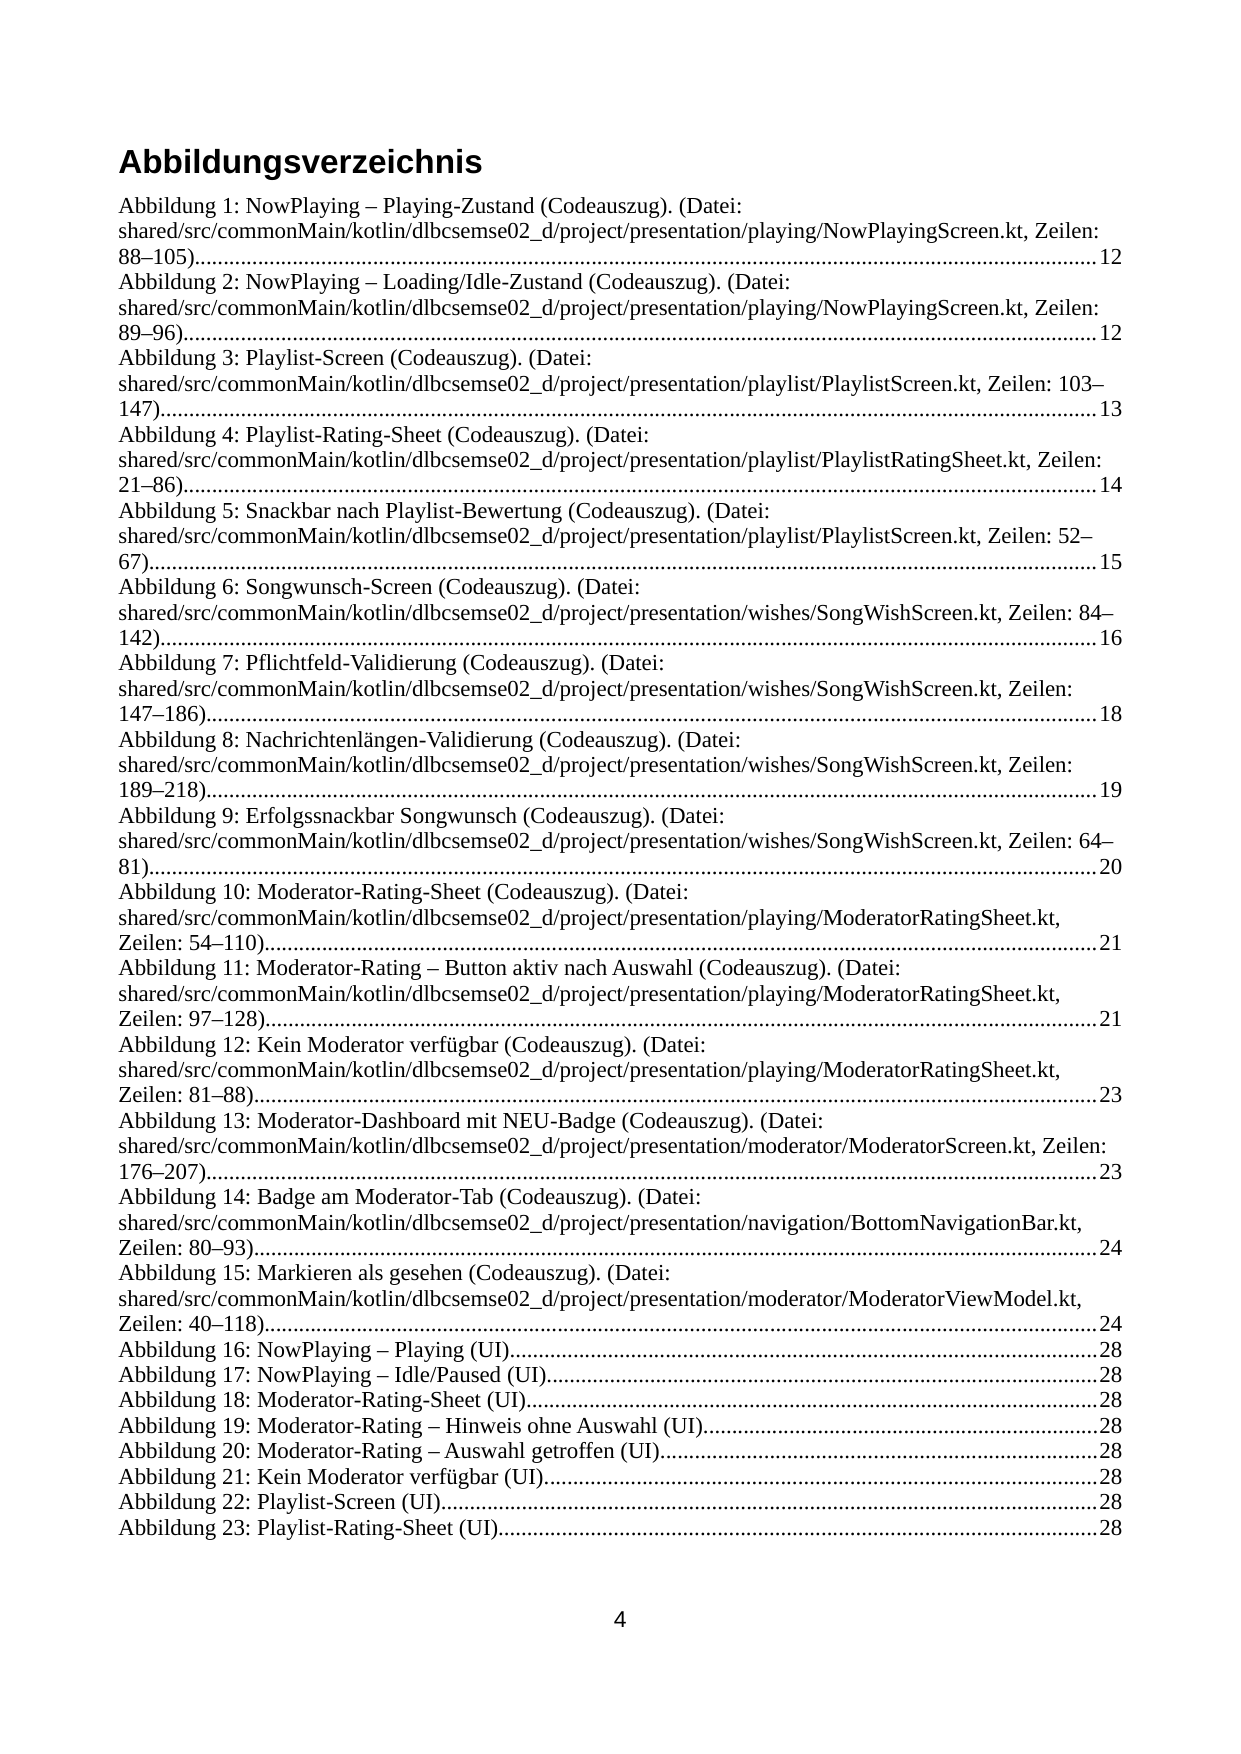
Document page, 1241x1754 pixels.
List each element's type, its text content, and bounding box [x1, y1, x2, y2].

text Abbildung 19: Moderator‑Rating – Hinweis ohne Auswahl (UI). 28 [118, 1413, 1122, 1438]
text Abbildung 14: Badge am Moderator‑Tab (Codeauszug). (Datei: shared/src/commonMain/kotlin/dlbcsemse02_d/project/presentation/navigation/BottomNavigationBar.kt, Zeilen: 80–93) 24 [118, 1184, 1122, 1260]
text Abbildung 13: Moderator‑Dashboard mit NEU‑Badge (Codeauszug). (Datei: shared/src/commonMain/kotlin/dlbcsemse02_d/project/presentation/moderator/ModeratorScreen.kt, Zeilen: 176–207) 23 [118, 1108, 1122, 1184]
text Abbildung 8: Nachrichtenlängen‑Validierung (Codeauszug). (Datei: shared/src/commonMain/kotlin/dlbcsemse02_d/project/presentation/wishes/SongWishScreen.kt, Zeilen: 189–218) 19 [118, 727, 1122, 803]
text Abbildung 11: Moderator‑Rating – Button aktiv nach Auswahl (Codeauszug). (Datei: shared/src/commonMain/kotlin/dlbcsemse02_d/project/presentation/playing/ModeratorRatingSheet.kt, Zeilen: 97–128) 21 [118, 955, 1122, 1032]
text Abbildung 9: Erfolgssnackbar Songwunsch (Codeauszug). (Datei: shared/src/commonMain/kotlin/dlbcsemse02_d/project/presentation/wishes/SongWishScreen.kt, Zeilen: 64–81) 20 [118, 803, 1122, 879]
text Abbildung 12: Kein Moderator verfügbar (Codeauszug). (Datei: shared/src/commonMain/kotlin/dlbcsemse02_d/project/presentation/playing/ModeratorRatingSheet.kt, Zeilen: 81–88) 23 [118, 1032, 1122, 1108]
text Abbildung 16: NowPlaying – Playing (UI). 28 [118, 1337, 1122, 1362]
subtitle Abbildungsverzeichnis [118, 143, 1122, 180]
text Abbildung 18: Moderator‑Rating‑Sheet (UI). 28 [118, 1387, 1122, 1413]
text Abbildung 1: NowPlaying – Playing‑Zustand (Codeauszug). (Datei: shared/src/commonMain/kotlin/dlbcsemse02_d/project/presentation/playing/NowPlayingScreen.kt, Zeilen: 88–105) 12 [118, 193, 1122, 269]
text Abbildung 20: Moderator‑Rating – Auswahl getroffen (UI). 28 [118, 1438, 1122, 1464]
text Abbildung 21: Kein Moderator verfügbar (UI). 28 [118, 1464, 1122, 1489]
text Abbildung 22: Playlist‑Screen (UI). 28 [118, 1489, 1122, 1514]
text Abbildung 17: NowPlaying – Idle/Paused (UI). 28 [118, 1362, 1122, 1387]
text Abbildung 5: Snackbar nach Playlist‑Bewertung (Codeauszug). (Datei: shared/src/commonMain/kotlin/dlbcsemse02_d/project/presentation/playlist/PlaylistScreen.kt, Zeilen: 52–67) 15 [118, 498, 1122, 574]
text Abbildung 10: Moderator‑Rating‑Sheet (Codeauszug). (Datei: shared/src/commonMain/kotlin/dlbcsemse02_d/project/presentation/playing/ModeratorRatingSheet.kt, Zeilen: 54–110) 21 [118, 879, 1122, 955]
text Abbildung 7: Pflichtfeld‑Validierung (Codeauszug). (Datei: shared/src/commonMain/kotlin/dlbcsemse02_d/project/presentation/wishes/SongWishScreen.kt, Zeilen: 147–186) 18 [118, 650, 1122, 727]
text Abbildung 15: Markieren als gesehen (Codeauszug). (Datei: shared/src/commonMain/kotlin/dlbcsemse02_d/project/presentation/moderator/ModeratorViewModel.kt, Zeilen: 40–118) 24 [118, 1260, 1122, 1337]
text Abbildung 3: Playlist‑Screen (Codeauszug). (Datei: shared/src/commonMain/kotlin/dlbcsemse02_d/project/presentation/playlist/PlaylistScreen.kt, Zeilen: 103–147) 13 [118, 345, 1122, 422]
text Abbildung 2: NowPlaying – Loading/Idle‑Zustand (Codeauszug). (Datei: shared/src/commonMain/kotlin/dlbcsemse02_d/project/presentation/playing/NowPlayingScreen.kt, Zeilen: 89–96) 12 [118, 269, 1122, 345]
text Abbildung 23: Playlist‑Rating‑Sheet (UI). 28 [118, 1514, 1122, 1540]
text Abbildung 4: Playlist‑Rating‑Sheet (Codeauszug). (Datei: shared/src/commonMain/kotlin/dlbcsemse02_d/project/presentation/playlist/PlaylistRatingSheet.kt, Zeilen: 21–86) 14 [118, 422, 1122, 498]
text Abbildung 6: Songwunsch‑Screen (Codeauszug). (Datei: shared/src/commonMain/kotlin/dlbcsemse02_d/project/presentation/wishes/SongWishScreen.kt, Zeilen: 84–142) 16 [118, 574, 1122, 650]
